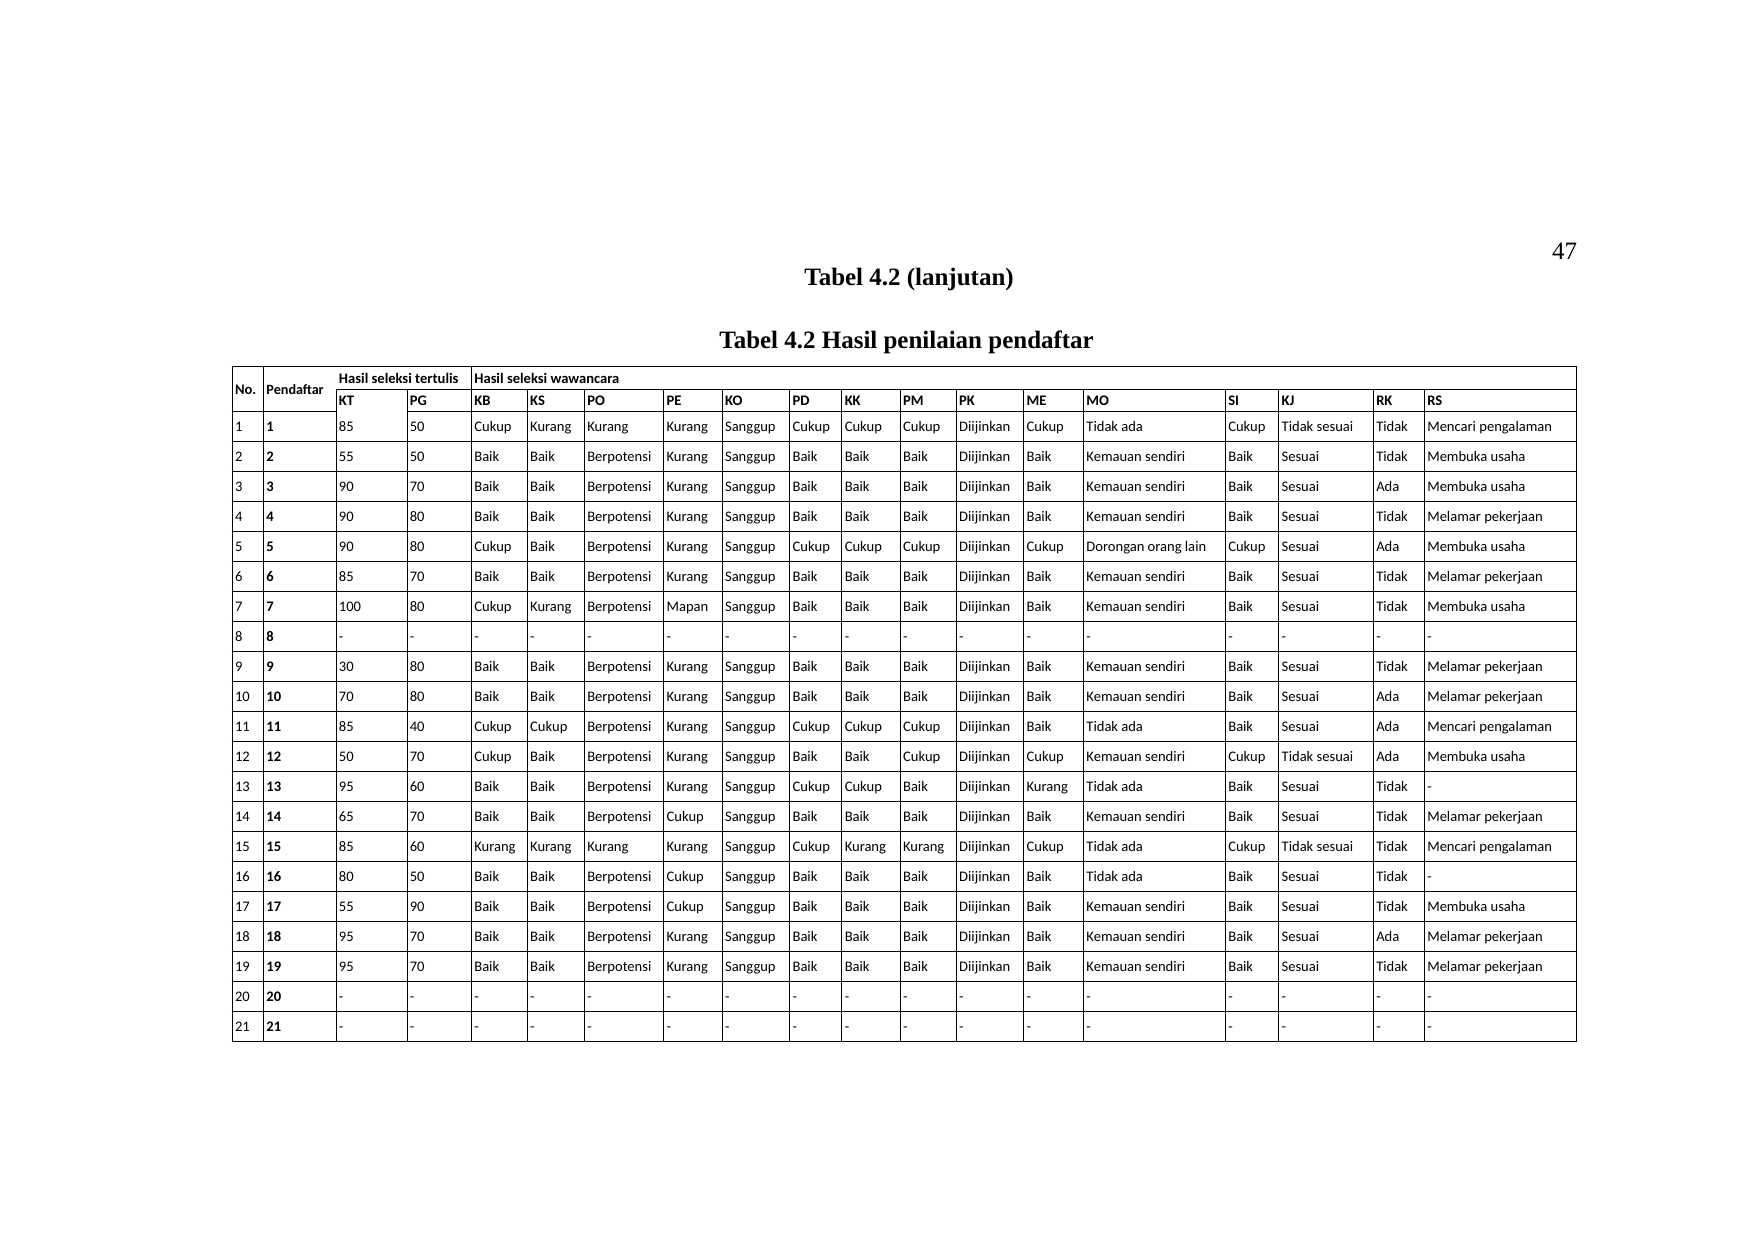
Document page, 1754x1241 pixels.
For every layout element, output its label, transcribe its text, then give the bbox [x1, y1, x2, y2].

table_cell - [1279, 1012, 1373, 1041]
table_cell - [723, 622, 789, 651]
table_cell Diijinkan [957, 952, 1023, 981]
table_cell Tidak [1374, 952, 1424, 981]
table_cell Baik [1024, 802, 1083, 831]
table_cell Cukup [1226, 532, 1278, 561]
table_cell Baik [842, 562, 900, 591]
table_cell 20 [233, 982, 263, 1011]
table_cell 3 [233, 472, 263, 501]
table_cell Baik [528, 652, 584, 681]
table_cell Sanggup [723, 412, 789, 441]
table_cell - [664, 982, 722, 1011]
table_cell Kurang [585, 412, 663, 441]
table_cell Baik [1024, 502, 1083, 531]
table_cell Berpotensi [585, 892, 663, 921]
table_cell Baik [528, 742, 584, 771]
table_cell Berpotensi [585, 652, 663, 681]
table_cell Baik [1226, 892, 1278, 921]
table_cell Dorongan orang lain [1084, 532, 1225, 561]
table_cell 90 [337, 532, 407, 561]
table_cell 4 [233, 502, 263, 531]
table_cell 6 [233, 562, 263, 591]
table_cell Berpotensi [585, 682, 663, 711]
table_cell - [1084, 1012, 1225, 1041]
table_cell Melamar pekerjaan [1425, 952, 1576, 981]
table_cell 70 [408, 802, 471, 831]
table_cell Baik [790, 862, 841, 891]
table_cell 19 [233, 952, 263, 981]
table_cell - [664, 622, 722, 651]
table_cell Sesuai [1279, 802, 1373, 831]
table_cell - [723, 1012, 789, 1041]
table_cell Tidak ada [1084, 862, 1225, 891]
table_cell Baik [472, 562, 527, 591]
table_cell Berpotensi [585, 802, 663, 831]
table_cell Melamar pekerjaan [1425, 922, 1576, 951]
table_cell Baik [472, 952, 527, 981]
table_cell Kurang [664, 652, 722, 681]
table_cell Kurang [664, 532, 722, 561]
table_cell 20 [264, 982, 336, 1011]
table_cell Mencari pengalaman [1425, 712, 1576, 741]
table_cell 2 [233, 442, 263, 471]
table_cell Baik [528, 952, 584, 981]
table_cell Sesuai [1279, 772, 1373, 801]
table_cell Baik [1024, 952, 1083, 981]
table_cell - [337, 622, 407, 651]
table_cell 8 [264, 622, 336, 651]
table_cell Tidak sesuai [1279, 742, 1373, 771]
table_cell Sanggup [723, 592, 789, 621]
table_cell Baik [1226, 862, 1278, 891]
table_cell KS [528, 390, 584, 411]
table_cell Tidak ada [1084, 712, 1225, 741]
table_cell Melamar pekerjaan [1425, 562, 1576, 591]
table_cell Tidak ada [1084, 772, 1225, 801]
table_cell Cukup [790, 412, 841, 441]
table_cell Sesuai [1279, 502, 1373, 531]
table_cell - [1279, 982, 1373, 1011]
table_cell KT [337, 390, 407, 411]
table_cell Sanggup [723, 922, 789, 951]
table_cell 100 [337, 592, 407, 621]
table_cell Kurang [585, 832, 663, 861]
table_cell Diijinkan [957, 922, 1023, 951]
table_cell Baik [472, 802, 527, 831]
table_cell RK [1374, 390, 1424, 411]
table_cell - [472, 1012, 527, 1041]
table_cell Mapan [664, 592, 722, 621]
table_cell 15 [233, 832, 263, 861]
table_cell Cukup [1226, 832, 1278, 861]
table_cell Sesuai [1279, 712, 1373, 741]
table_cell Baik [901, 952, 956, 981]
table_cell Baik [1024, 682, 1083, 711]
table_cell Sanggup [723, 652, 789, 681]
table_cell - [1084, 982, 1225, 1011]
table_cell Baik [1226, 952, 1278, 981]
table_cell - [901, 1012, 956, 1041]
table_cell Baik [842, 652, 900, 681]
table_cell Berpotensi [585, 862, 663, 891]
table_cell - [1374, 622, 1424, 651]
table_cell - [1425, 862, 1576, 891]
table_cell - [408, 982, 471, 1011]
table_cell 50 [408, 862, 471, 891]
table_cell Berpotensi [585, 712, 663, 741]
table_cell Kurang [664, 412, 722, 441]
table_cell 13 [264, 772, 336, 801]
table_cell ME [1024, 390, 1083, 411]
table_cell Kemauan sendiri [1084, 472, 1225, 501]
table_cell KB [472, 390, 527, 411]
table_cell 60 [408, 832, 471, 861]
table_cell Baik [528, 562, 584, 591]
table_cell - [1425, 622, 1576, 651]
table_cell Tidak [1374, 412, 1424, 441]
table_cell Baik [790, 892, 841, 921]
table_cell Baik [901, 772, 956, 801]
table_cell Baik [472, 862, 527, 891]
table_cell Kemauan sendiri [1084, 682, 1225, 711]
table_cell 17 [264, 892, 336, 921]
table_cell - [528, 1012, 584, 1041]
table_cell Diijinkan [957, 742, 1023, 771]
table_cell Sanggup [723, 742, 789, 771]
table_cell Tidak [1374, 442, 1424, 471]
table_cell - [1084, 622, 1225, 651]
table_cell Diijinkan [957, 652, 1023, 681]
table_cell KK [842, 390, 900, 411]
table_cell Sanggup [723, 892, 789, 921]
table_cell 70 [408, 922, 471, 951]
table_cell Kurang [1024, 772, 1083, 801]
table_cell Baik [472, 472, 527, 501]
table_cell 40 [408, 712, 471, 741]
table_cell Membuka usaha [1425, 742, 1576, 771]
table_cell - [901, 622, 956, 651]
table_cell - [664, 1012, 722, 1041]
table_cell Baik [1226, 772, 1278, 801]
table_cell - [1226, 982, 1278, 1011]
table_cell 80 [408, 532, 471, 561]
table_cell Baik [790, 502, 841, 531]
table_cell Baik [528, 532, 584, 561]
table_cell Sanggup [723, 532, 789, 561]
table_cell Kurang [664, 832, 722, 861]
table_cell PE [664, 390, 722, 411]
table_cell 2 [264, 442, 336, 471]
table_cell Kemauan sendiri [1084, 562, 1225, 591]
table_cell 55 [337, 442, 407, 471]
table_cell Tidak [1374, 562, 1424, 591]
table_cell Diijinkan [957, 892, 1023, 921]
table_cell Membuka usaha [1425, 592, 1576, 621]
table_cell Baik [1226, 502, 1278, 531]
table_cell 70 [337, 682, 407, 711]
table_cell Cukup [472, 412, 527, 441]
table_cell Diijinkan [957, 682, 1023, 711]
table_cell - [1374, 982, 1424, 1011]
table_cell Kurang [528, 592, 584, 621]
table_cell 17 [233, 892, 263, 921]
table_cell Tidak ada [1084, 412, 1225, 441]
table_cell Baik [842, 922, 900, 951]
table_cell 15 [264, 832, 336, 861]
table_cell 1 [264, 412, 336, 441]
table_cell Sesuai [1279, 592, 1373, 621]
table_cell Diijinkan [957, 862, 1023, 891]
table_cell SI [1226, 390, 1278, 411]
table_cell Sanggup [723, 682, 789, 711]
table_cell Ada [1374, 472, 1424, 501]
table_cell Ada [1374, 742, 1424, 771]
table_cell Baik [790, 562, 841, 591]
table_cell Kemauan sendiri [1084, 652, 1225, 681]
table_cell Kemauan sendiri [1084, 442, 1225, 471]
table_cell Kemauan sendiri [1084, 892, 1225, 921]
table_cell 10 [264, 682, 336, 711]
table_cell Baik [528, 802, 584, 831]
table_cell Baik [528, 442, 584, 471]
table_cell Baik [842, 892, 900, 921]
table_cell Kemauan sendiri [1084, 922, 1225, 951]
table_cell Kurang [664, 442, 722, 471]
table_cell 60 [408, 772, 471, 801]
table_cell Cukup [472, 742, 527, 771]
table_cell Baik [1024, 562, 1083, 591]
table_cell Baik [790, 682, 841, 711]
table_cell Kurang [528, 412, 584, 441]
table_cell 50 [408, 412, 471, 441]
table_cell Kurang [664, 742, 722, 771]
table_cell Baik [901, 802, 956, 831]
table_cell Melamar pekerjaan [1425, 652, 1576, 681]
table_cell - [585, 1012, 663, 1041]
table_cell Ada [1374, 682, 1424, 711]
table_cell Baik [790, 652, 841, 681]
table_cell 5 [264, 532, 336, 561]
table_cell Sesuai [1279, 652, 1373, 681]
table_cell Sanggup [723, 862, 789, 891]
table_cell 65 [337, 802, 407, 831]
table_cell 80 [337, 862, 407, 891]
table_cell Cukup [790, 832, 841, 861]
table_cell Membuka usaha [1425, 442, 1576, 471]
table_cell Baik [842, 952, 900, 981]
table_cell 10 [233, 682, 263, 711]
table_cell Membuka usaha [1425, 532, 1576, 561]
table_cell Tidak [1374, 502, 1424, 531]
table_cell - [1024, 1012, 1083, 1041]
table_cell - [842, 982, 900, 1011]
table_cell 14 [233, 802, 263, 831]
table_cell - [585, 622, 663, 651]
table_cell Baik [528, 682, 584, 711]
table_cell Baik [842, 592, 900, 621]
table_header Hasil seleksi wawancara [472, 367, 1576, 389]
table_cell - [1425, 982, 1576, 1011]
table_cell Cukup [790, 772, 841, 801]
table_cell 50 [408, 442, 471, 471]
table_cell Ada [1374, 712, 1424, 741]
table_cell Kemauan sendiri [1084, 952, 1225, 981]
table_cell - [528, 982, 584, 1011]
table_cell Sanggup [723, 502, 789, 531]
table_cell KJ [1279, 390, 1373, 411]
table_cell Cukup [472, 532, 527, 561]
table_cell 95 [337, 952, 407, 981]
table_cell Diijinkan [957, 472, 1023, 501]
table_cell Sesuai [1279, 922, 1373, 951]
table_cell - [790, 622, 841, 651]
table_cell - [1226, 1012, 1278, 1041]
table_cell Baik [528, 892, 584, 921]
table_cell 6 [264, 562, 336, 591]
table_cell Cukup [901, 742, 956, 771]
table_cell Baik [1024, 652, 1083, 681]
table_cell Diijinkan [957, 592, 1023, 621]
table_cell Kurang [664, 772, 722, 801]
table_cell Baik [901, 682, 956, 711]
table_cell - [337, 982, 407, 1011]
table_cell - [790, 982, 841, 1011]
table_cell Sanggup [723, 952, 789, 981]
table_cell Cukup [1226, 412, 1278, 441]
table_cell Berpotensi [585, 772, 663, 801]
table_cell Diijinkan [957, 712, 1023, 741]
table_cell KO [723, 390, 789, 411]
table_cell Sesuai [1279, 472, 1373, 501]
table_cell 21 [233, 1012, 263, 1041]
table_cell - [1425, 772, 1576, 801]
table_cell 14 [264, 802, 336, 831]
table_cell PD [790, 390, 841, 411]
table_cell Baik [842, 682, 900, 711]
table_cell 13 [233, 772, 263, 801]
table_cell Baik [842, 472, 900, 501]
table_cell Baik [842, 862, 900, 891]
table_cell Sanggup [723, 472, 789, 501]
table_cell Berpotensi [585, 952, 663, 981]
table_cell Tidak [1374, 862, 1424, 891]
table_cell Kurang [664, 952, 722, 981]
table_cell 85 [337, 562, 407, 591]
table_cell Baik [472, 652, 527, 681]
table_cell Baik [528, 472, 584, 501]
table_cell - [901, 982, 956, 1011]
table_cell 30 [337, 652, 407, 681]
table_cell Baik [472, 922, 527, 951]
table_cell - [1279, 622, 1373, 651]
table_cell Baik [842, 742, 900, 771]
table_cell - [1226, 622, 1278, 651]
table_cell 80 [408, 592, 471, 621]
table_cell RS [1425, 390, 1576, 411]
table_cell 70 [408, 742, 471, 771]
table_cell 18 [264, 922, 336, 951]
table_cell Cukup [472, 712, 527, 741]
table_cell Tidak ada [1084, 832, 1225, 861]
table_cell Kurang [664, 472, 722, 501]
table_cell Baik [1226, 442, 1278, 471]
table_cell Baik [790, 472, 841, 501]
table_cell MO [1084, 390, 1225, 411]
table_cell Baik [1024, 592, 1083, 621]
table_cell PG [408, 390, 471, 411]
table_cell Baik [1024, 472, 1083, 501]
table_cell Kurang [664, 502, 722, 531]
table_cell Sesuai [1279, 892, 1373, 921]
table_cell - [528, 622, 584, 651]
table_cell Berpotensi [585, 742, 663, 771]
table_cell Kurang [664, 712, 722, 741]
table_cell 5 [233, 532, 263, 561]
table_cell Cukup [790, 712, 841, 741]
table_cell Melamar pekerjaan [1425, 802, 1576, 831]
table_cell - [842, 622, 900, 651]
table_cell Cukup [842, 712, 900, 741]
table_cell Cukup [1024, 832, 1083, 861]
table_cell 85 [337, 832, 407, 861]
table_cell Baik [1226, 592, 1278, 621]
table_cell Ada [1374, 922, 1424, 951]
text Tabel 4.2 (lanjutan) [277, 262, 1541, 291]
table_cell Baik [790, 592, 841, 621]
table_cell 8 [233, 622, 263, 651]
table_cell - [408, 622, 471, 651]
table_cell Melamar pekerjaan [1425, 502, 1576, 531]
table_cell Cukup [1024, 412, 1083, 441]
table_cell Baik [528, 772, 584, 801]
table_cell Berpotensi [585, 532, 663, 561]
table_cell 16 [233, 862, 263, 891]
table_cell Baik [790, 442, 841, 471]
table_cell - [1024, 982, 1083, 1011]
table_cell 16 [264, 862, 336, 891]
table_cell 90 [337, 502, 407, 531]
table_cell Tidak [1374, 592, 1424, 621]
table_cell Cukup [664, 862, 722, 891]
table_cell Baik [528, 862, 584, 891]
table_cell Baik [1024, 892, 1083, 921]
table_cell Baik [472, 502, 527, 531]
table_cell PM [901, 390, 956, 411]
table_cell Mencari pengalaman [1425, 412, 1576, 441]
table_cell 85 [337, 411, 407, 441]
table_cell Tidak [1374, 892, 1424, 921]
table_cell Baik [1226, 922, 1278, 951]
table_cell - [472, 622, 527, 651]
table_cell - [790, 1012, 841, 1041]
table_cell Baik [1226, 682, 1278, 711]
table_cell Kurang [842, 832, 900, 861]
table_cell Sanggup [723, 832, 789, 861]
table_cell Baik [1024, 922, 1083, 951]
table_cell Kurang [664, 562, 722, 591]
table_cell Berpotensi [585, 922, 663, 951]
table_cell Tidak sesuai [1279, 412, 1373, 441]
table_cell Diijinkan [957, 562, 1023, 591]
table_cell Diijinkan [957, 832, 1023, 861]
table_cell - [337, 1012, 407, 1041]
table_cell 1 [233, 412, 263, 441]
table_cell 90 [337, 472, 407, 501]
table_cell Baik [901, 892, 956, 921]
table_cell Kurang [664, 682, 722, 711]
table_cell Kemauan sendiri [1084, 592, 1225, 621]
table_cell 4 [264, 502, 336, 531]
table_cell Mencari pengalaman [1425, 832, 1576, 861]
table_cell Kurang [901, 832, 956, 861]
table_cell - [1374, 1012, 1424, 1041]
table_cell Baik [790, 802, 841, 831]
table_cell - [1024, 622, 1083, 651]
table_cell Baik [1226, 562, 1278, 591]
table_cell Baik [528, 922, 584, 951]
table_cell 12 [264, 742, 336, 771]
table_cell Baik [901, 922, 956, 951]
table_cell Baik [1024, 712, 1083, 741]
table_cell Kemauan sendiri [1084, 502, 1225, 531]
table_cell 21 [264, 1012, 336, 1041]
table_cell Baik [472, 442, 527, 471]
table_cell Cukup [842, 412, 900, 441]
table_cell Tidak sesuai [1279, 832, 1373, 861]
table_cell Diijinkan [957, 532, 1023, 561]
table_cell - [472, 982, 527, 1011]
table_cell Baik [842, 442, 900, 471]
table_cell Baik [1226, 472, 1278, 501]
table_cell Baik [790, 922, 841, 951]
table_cell Baik [472, 772, 527, 801]
table_cell Cukup [901, 532, 956, 561]
table_cell - [842, 1012, 900, 1041]
table_cell Baik [842, 502, 900, 531]
table_cell Baik [1226, 802, 1278, 831]
table_cell Kemauan sendiri [1084, 802, 1225, 831]
table_cell Diijinkan [957, 502, 1023, 531]
table_cell Baik [901, 472, 956, 501]
table_header Hasil seleksi tertulis [336, 367, 471, 389]
table_cell Cukup [790, 532, 841, 561]
table_cell Tidak [1374, 832, 1424, 861]
table_cell Baik [901, 592, 956, 621]
table_cell Sanggup [723, 802, 789, 831]
table_cell 11 [264, 712, 336, 741]
table_cell Diijinkan [957, 442, 1023, 471]
table_cell 80 [408, 682, 471, 711]
table_cell Baik [1024, 862, 1083, 891]
table_cell Cukup [901, 712, 956, 741]
table_cell Cukup [1024, 742, 1083, 771]
table_cell 9 [233, 652, 263, 681]
table_cell 95 [337, 922, 407, 951]
table_cell Berpotensi [585, 442, 663, 471]
table_header Pendaftar [264, 367, 336, 411]
table_cell Diijinkan [957, 772, 1023, 801]
table_cell Cukup [901, 412, 956, 441]
table_cell Sesuai [1279, 952, 1373, 981]
table_cell Diijinkan [957, 412, 1023, 441]
table_cell Cukup [664, 802, 722, 831]
table_cell Sesuai [1279, 862, 1373, 891]
table_cell 70 [408, 472, 471, 501]
table_cell Baik [901, 862, 956, 891]
table_cell Baik [1024, 442, 1083, 471]
table_cell - [957, 1012, 1023, 1041]
table_cell Kemauan sendiri [1084, 742, 1225, 771]
table_cell Baik [472, 892, 527, 921]
table_cell Baik [1226, 712, 1278, 741]
table_cell Tidak [1374, 652, 1424, 681]
table_cell 90 [408, 892, 471, 921]
table_cell Sesuai [1279, 532, 1373, 561]
table_cell Sanggup [723, 442, 789, 471]
table_cell 7 [264, 592, 336, 621]
table_cell 12 [233, 742, 263, 771]
table_cell 9 [264, 652, 336, 681]
table_cell - [957, 622, 1023, 651]
table_cell Baik [790, 952, 841, 981]
table_cell Cukup [842, 772, 900, 801]
table_cell - [957, 982, 1023, 1011]
table_cell 95 [337, 772, 407, 801]
table_cell PO [585, 390, 663, 411]
table_cell Membuka usaha [1425, 892, 1576, 921]
table_cell 70 [408, 562, 471, 591]
table_cell 50 [337, 742, 407, 771]
table_cell Berpotensi [585, 472, 663, 501]
table_cell Baik [528, 502, 584, 531]
table_cell Kurang [664, 922, 722, 951]
table_cell Diijinkan [957, 802, 1023, 831]
table_cell Sesuai [1279, 682, 1373, 711]
table_header No. [233, 367, 263, 411]
table_cell 85 [337, 712, 407, 741]
table_cell Membuka usaha [1425, 472, 1576, 501]
table_cell Sanggup [723, 772, 789, 801]
table_cell Berpotensi [585, 502, 663, 531]
table_cell Kurang [528, 832, 584, 861]
table_cell Baik [901, 562, 956, 591]
table_cell PK [957, 390, 1023, 411]
text Tabel 4.2 Hasil penilaian pendaftar [236, 325, 1577, 354]
table_cell 7 [233, 592, 263, 621]
table_cell Baik [901, 442, 956, 471]
table_cell - [723, 982, 789, 1011]
table_cell Cukup [1226, 742, 1278, 771]
table_cell 55 [337, 892, 407, 921]
table_cell Sanggup [723, 562, 789, 591]
table_cell Cukup [664, 892, 722, 921]
table_cell 18 [233, 922, 263, 951]
table_cell 80 [408, 652, 471, 681]
table_cell - [408, 1012, 471, 1041]
table_cell Sesuai [1279, 562, 1373, 591]
table_cell 19 [264, 952, 336, 981]
table_cell - [585, 982, 663, 1011]
table_cell Cukup [842, 532, 900, 561]
table_cell Tidak [1374, 772, 1424, 801]
table_cell Baik [472, 682, 527, 711]
table_cell Tidak [1374, 802, 1424, 831]
table_cell 3 [264, 472, 336, 501]
table_cell Ada [1374, 532, 1424, 561]
table_cell Baik [842, 802, 900, 831]
table_cell Cukup [528, 712, 584, 741]
table_cell Baik [901, 652, 956, 681]
table_cell Sesuai [1279, 442, 1373, 471]
table_cell Kurang [472, 832, 527, 861]
table_cell Berpotensi [585, 562, 663, 591]
table_cell Sanggup [723, 712, 789, 741]
table_cell Berpotensi [585, 592, 663, 621]
table_cell - [1425, 1012, 1576, 1041]
table_cell 70 [408, 952, 471, 981]
table_cell Baik [901, 502, 956, 531]
table_cell 80 [408, 502, 471, 531]
table_cell 11 [233, 712, 263, 741]
table_cell Baik [790, 742, 841, 771]
table_cell Cukup [1024, 532, 1083, 561]
table_cell Cukup [472, 592, 527, 621]
table_cell Baik [1226, 652, 1278, 681]
table_cell Melamar pekerjaan [1425, 682, 1576, 711]
